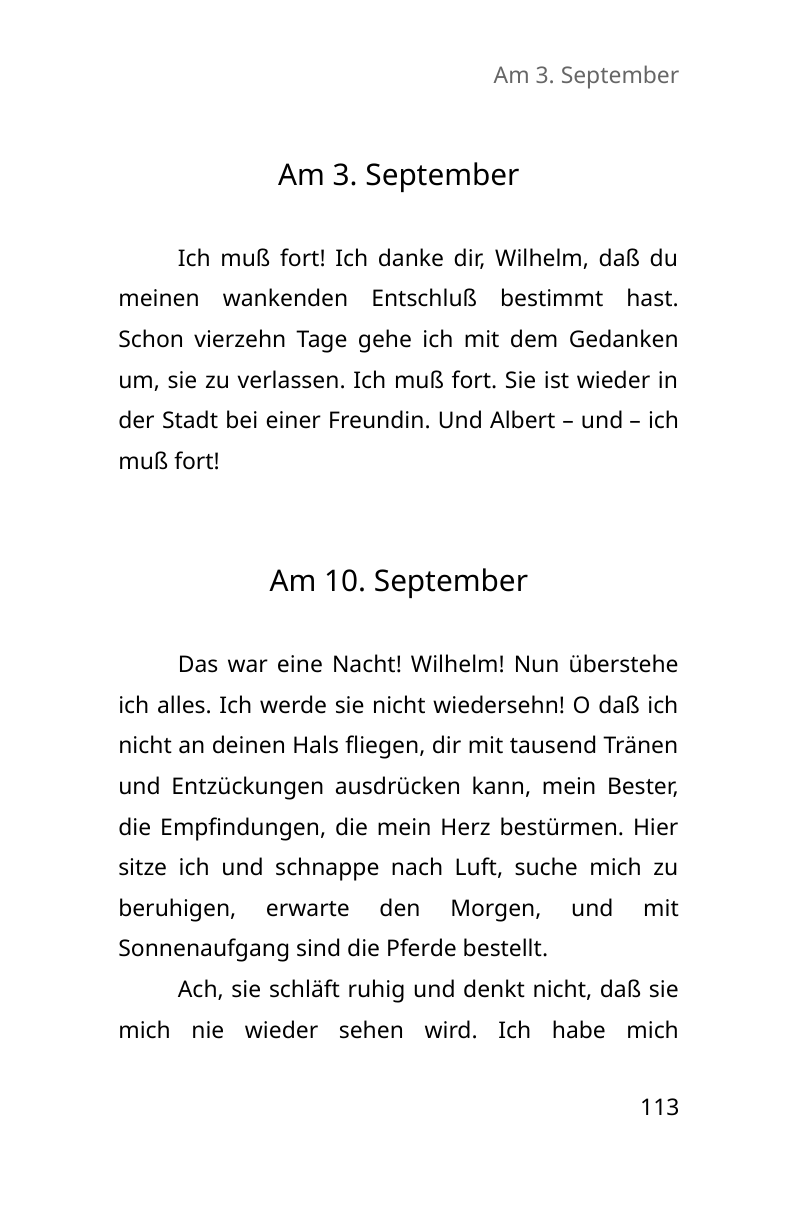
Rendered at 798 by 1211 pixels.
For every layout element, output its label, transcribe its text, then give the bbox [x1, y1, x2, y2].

subtitle Am 3. September [118, 120, 679, 194]
text Ich muß fort! Ich danke dir, Wilhelm, daß du meinen wankenden Entschluß bestimmt hast. Schon vierzehn Tage gehe ich mit dem Gedanken um, sie zu verlassen. Ich muß fort. Sie ist wieder in der Stadt bei einer Freundin. Und Albert – und – ich muß fort! [118, 217, 679, 476]
text Das war eine Nacht! Wilhelm! Nun überstehe ich alles. Ich werde sie nicht wiedersehn! O daß ich nicht an deinen Hals fliegen, dir mit tausend Tränen und Entzückungen ausdrücken kann, mein Bester, die Empfindungen, die mein Herz bestürmen. Hier sitze ich und schnappe nach Luft, suche mich zu beruhigen, erwarte den Morgen, und mit Sonnenaufgang sind die Pferde bestellt. [118, 623, 679, 963]
subtitle Am 10. September [118, 521, 679, 600]
text Ach, sie schläft ruhig und denkt nicht, daß sie mich nie wieder sehen wird. Ich habe mich [118, 973, 679, 1045]
